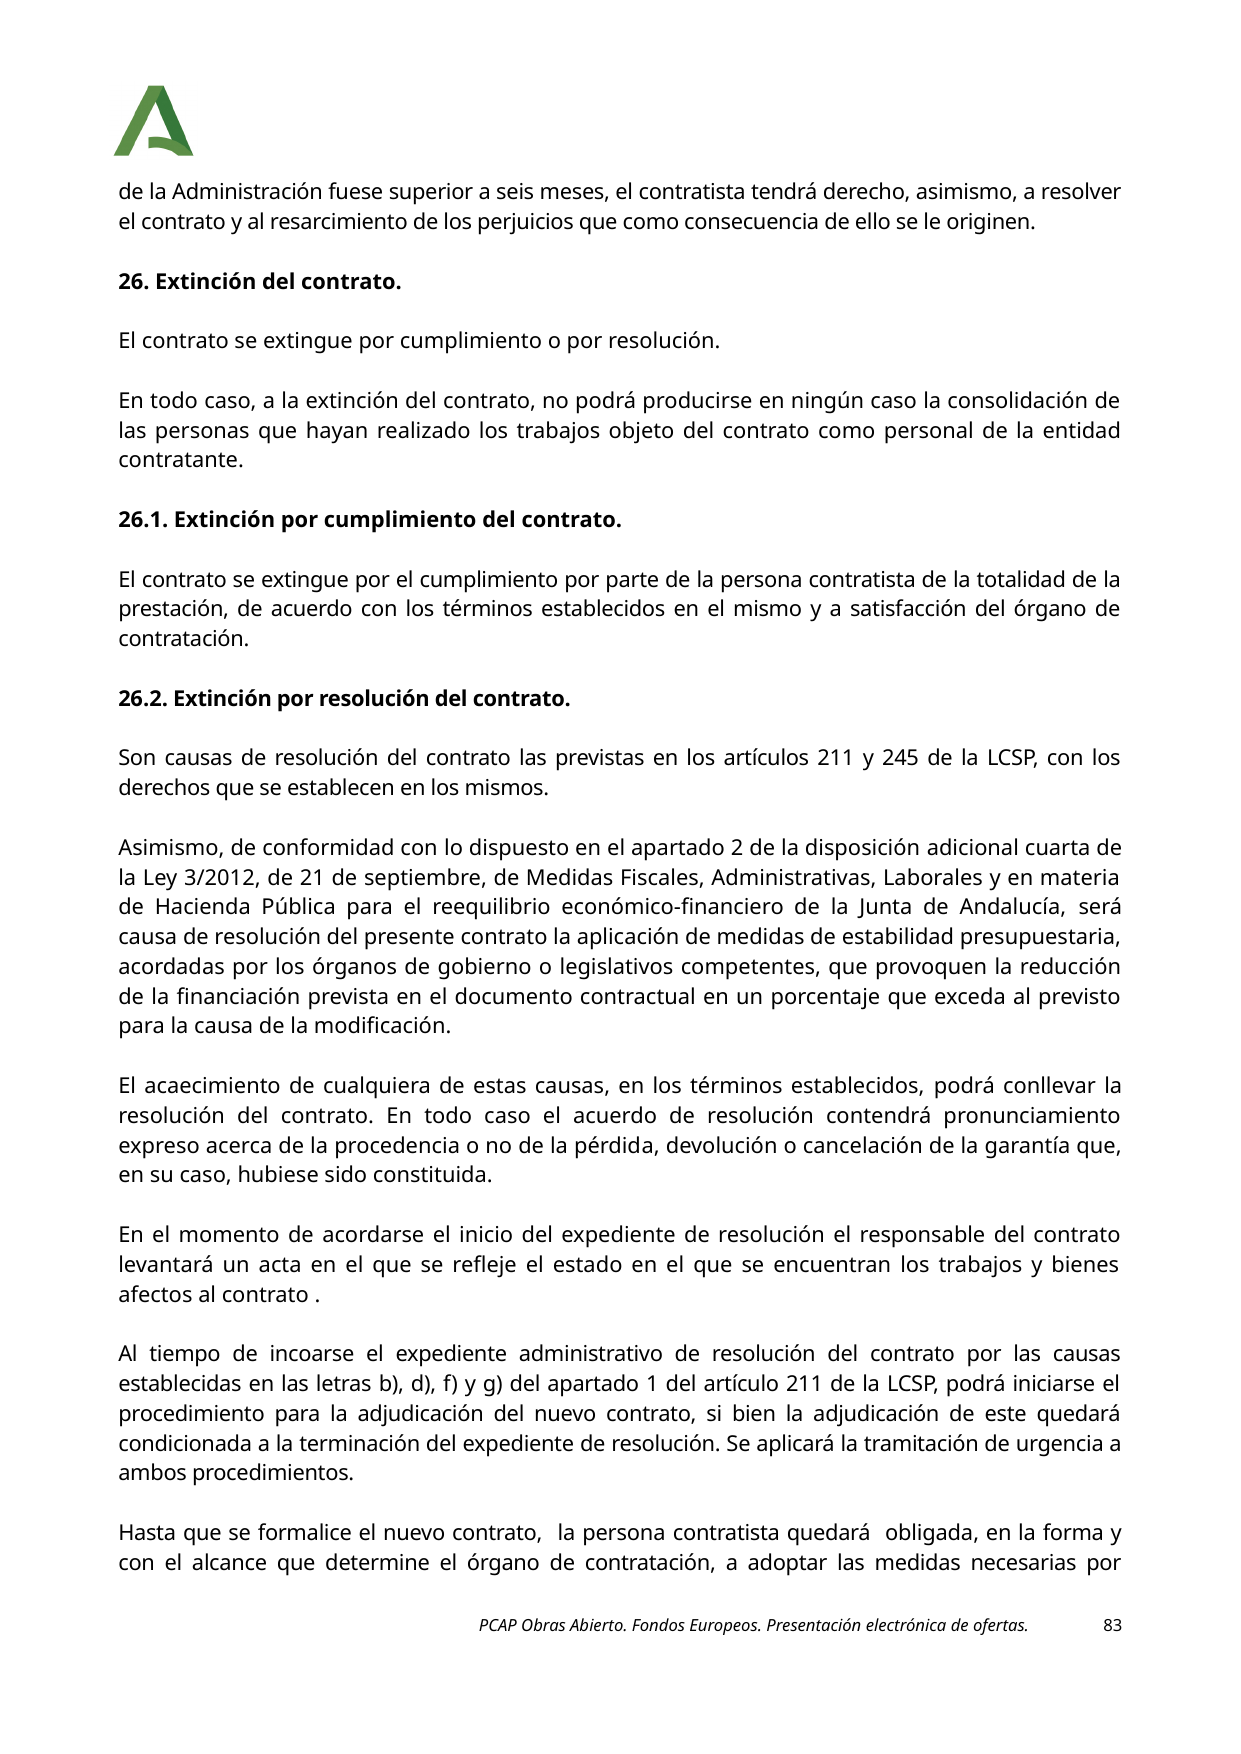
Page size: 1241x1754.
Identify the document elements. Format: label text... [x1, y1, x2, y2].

text El acaecimiento de cualquiera de estas causas, en los términos establecidos, podrá conllevar la resolución del contrato. En todo caso el acuerdo de resolución contendrá pronunciamiento expreso acerca de la procedencia o no de la pérdida, devolución o cancelación de la garantía que, en su caso, hubiese sido constituida. [118, 1070, 1122, 1189]
text En el momento de acordarse el inicio del expediente de resolución el responsable del contrato levantará un acta en el que se refleje el estado en el que se encuentran los trabajos y bienes afectos al contrato . [118, 1219, 1122, 1308]
text Asimismo, de conformidad con lo dispuesto en el apartado 2 de la disposición adicional cuarta de la Ley 3/2012, de 21 de septiembre, de Medidas Fiscales, Administrativas, Laborales y en materia de Hacienda Pública para el reequilibrio económico-financiero de la Junta de Andalucía, será causa de resolución del presente contrato la aplicación de medidas de estabilidad presupuestaria, acordadas por los órganos de gobierno o legislativos competentes, que provoquen la reducción de la financiación prevista en el documento contractual en un porcentaje que exceda al previsto para la causa de la modificación. [118, 832, 1122, 1040]
text Al tiempo de incoarse el expediente administrativo de resolución del contrato por las causas establecidas en las letras b), d), f) y g) del apartado 1 del artículo 211 de la LCSP, podrá iniciarse el procedimiento para la adjudicación del nuevo contrato, si bien la adjudicación de este quedará condicionada a la terminación del expediente de resolución. Se aplicará la tramitación de urgencia a ambos procedimientos. [118, 1338, 1122, 1487]
text El contrato se extingue por cumplimiento o por resolución. [118, 325, 1122, 355]
subtitle 26.1. Extinción por cumplimiento del contrato. [118, 504, 1122, 534]
picture [109, 81, 198, 160]
text Son causas de resolución del contrato las previstas en los artículos 211 y 245 de la LCSP, con los derechos que se establecen en los mismos. [118, 742, 1122, 802]
subtitle 26.2. Extinción por resolución del contrato. [118, 683, 1122, 713]
text En todo caso, a la extinción del contrato, no podrá producirse en ningún caso la consolidación de las personas que hayan realizado los trabajos objeto del contrato como personal de la entidad contratante. [118, 385, 1122, 474]
text de la Administración fuese superior a seis meses, el contratista tendrá derecho, asimismo, a resolver el contrato y al resarcimiento de los perjuicios que como consecuencia de ello se le originen. [118, 176, 1122, 236]
text El contrato se extingue por el cumplimiento por parte de la persona contratista de la totalidad de la prestación, de acuerdo con los términos establecidos en el mismo y a satisfacción del órgano de contratación. [118, 564, 1122, 653]
subtitle 26. Extinción del contrato. [118, 266, 1122, 296]
text Hasta que se formalice el nuevo contrato, la persona contratista quedará obligada, en la forma y con el alcance que determine el órgano de contratación, a adoptar las medidas necesarias por [118, 1517, 1122, 1577]
